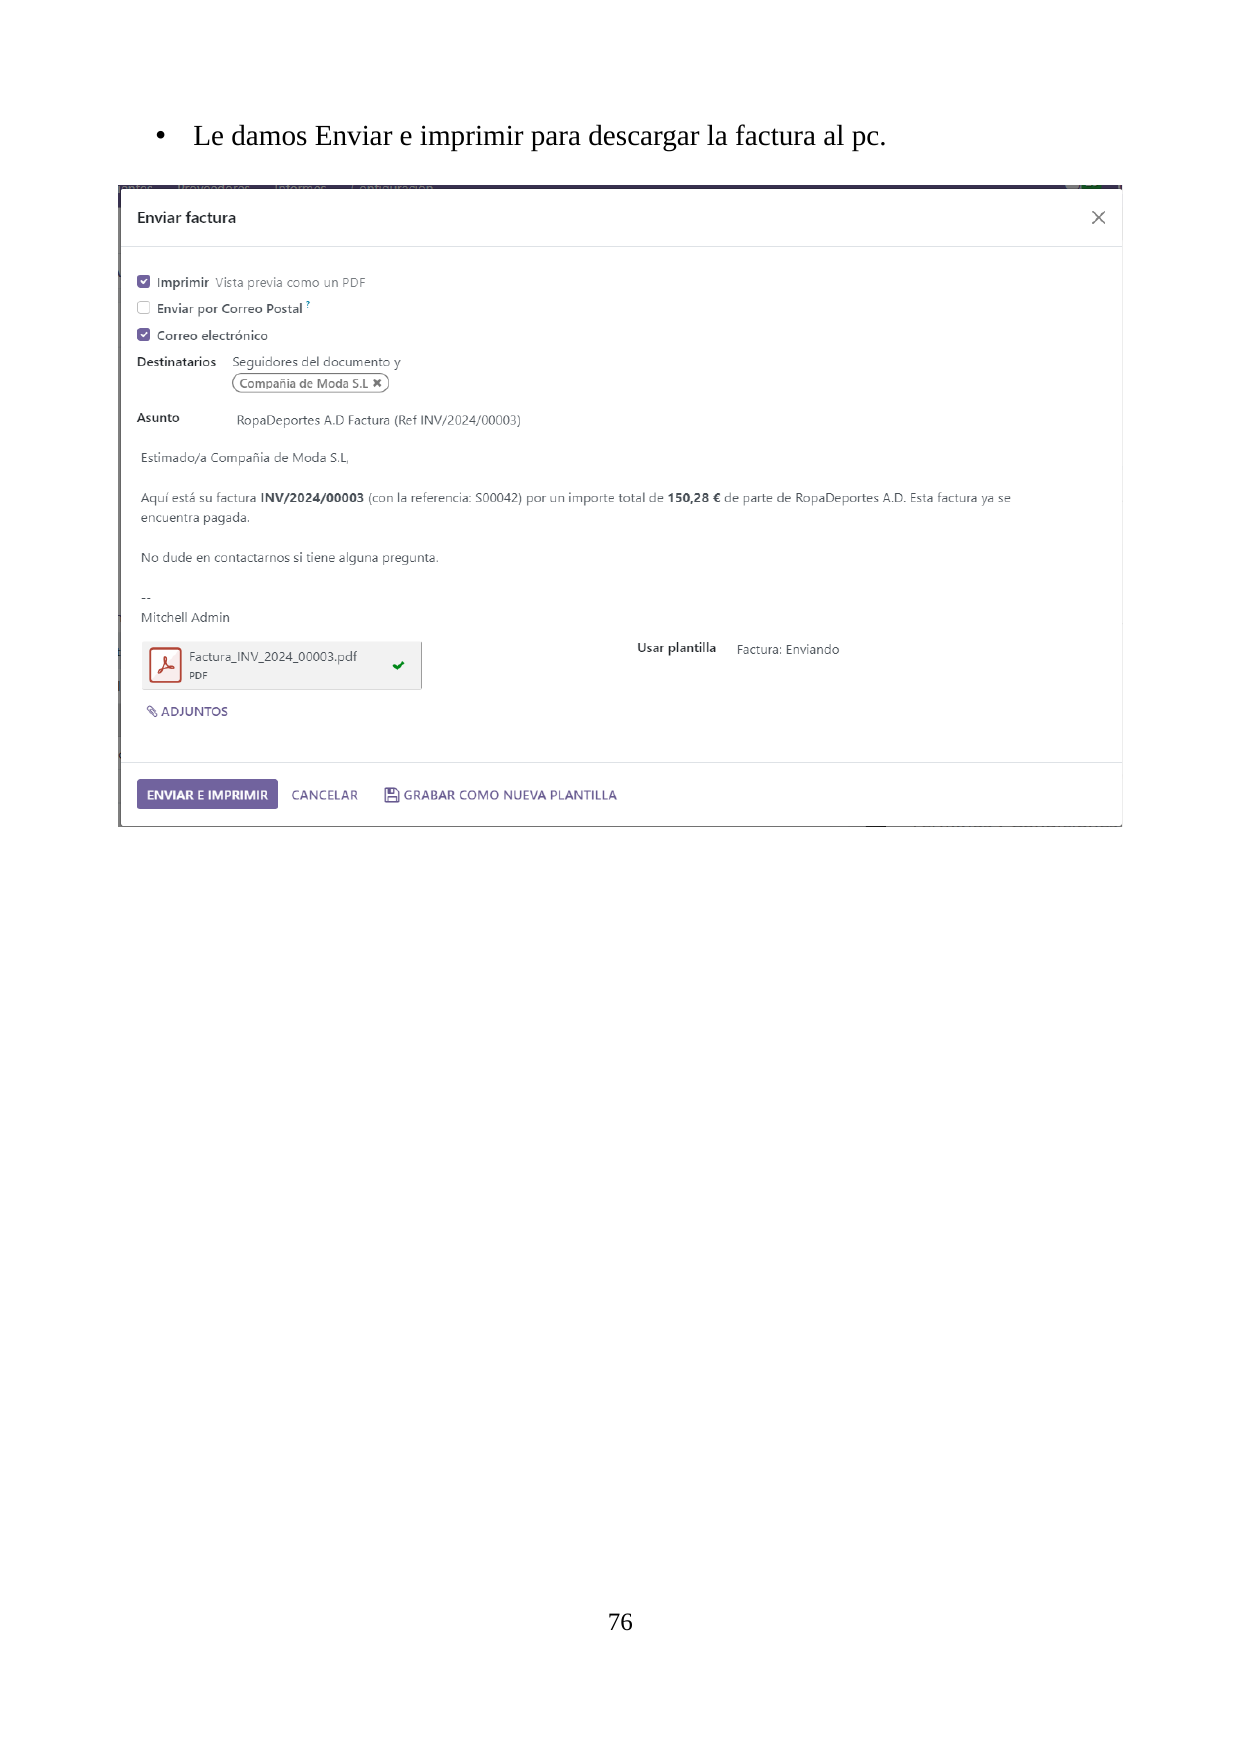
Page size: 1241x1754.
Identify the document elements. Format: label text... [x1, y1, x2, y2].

picture [118, 185, 1123, 827]
list Le damos Enviar e imprimir para descargar la factura al pc. [156, 118, 1122, 152]
